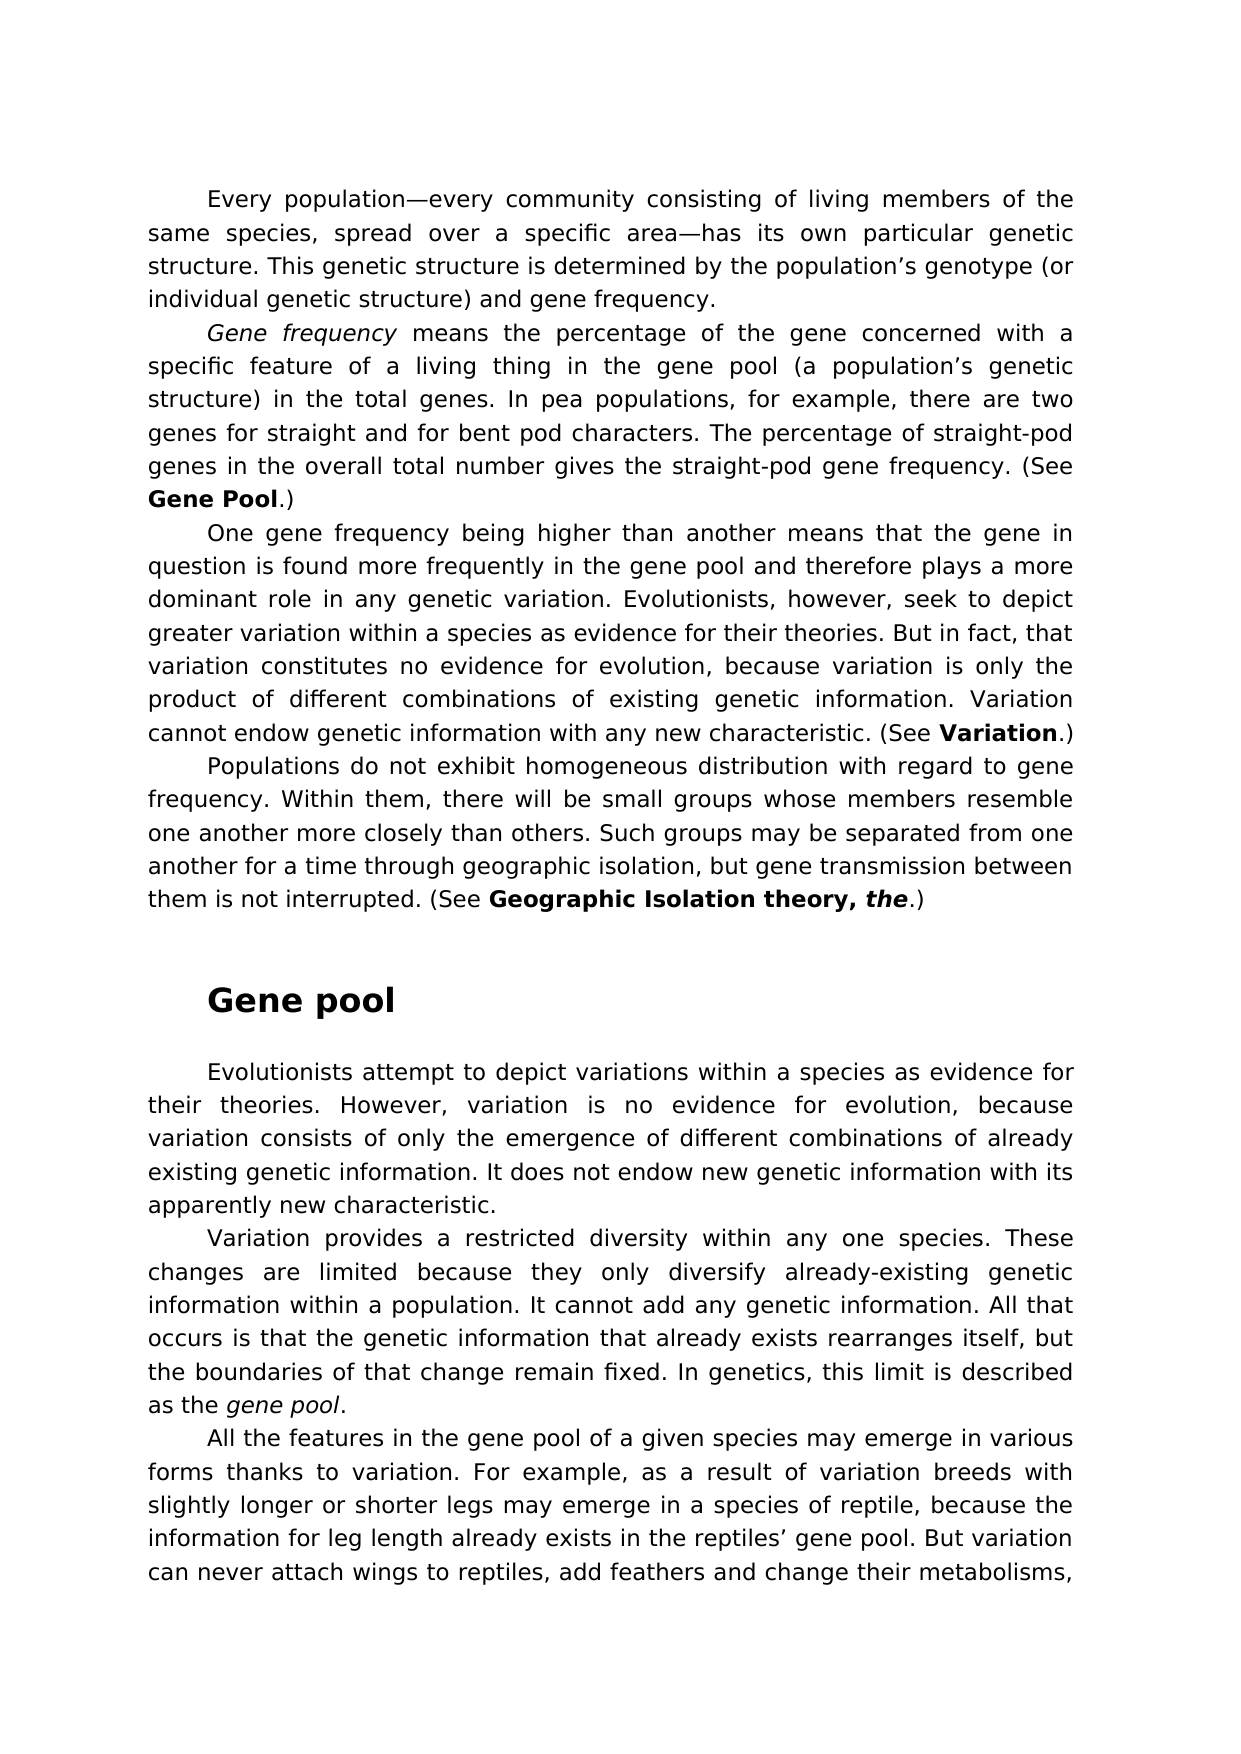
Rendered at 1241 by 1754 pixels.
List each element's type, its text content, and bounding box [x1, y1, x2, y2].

text Every population—every community consisting of living members of the same species, spread over a specific area—has its own particular genetic structure. This genetic structure is determined by the population’s genotype (or individual genetic structure) and gene frequency. [148, 181, 1075, 314]
text Gene frequency means the percentage of the gene concerned with a specific feature of a living thing in the gene pool (a population’s genetic structure) in the total genes. In pea populations, for example, there are two genes for straight and for bent pod characters. The percentage of straight-pod genes in the overall total number gives the straight-pod gene frequency. (See Gene Pool.) [148, 314, 1075, 514]
text Evolutionists attempt to depict variations within a species as evidence for their theories. However, variation is no evidence for evolution, because variation consists of only the emergence of different combinations of already existing genetic information. It does not endow new genetic information with its apparently new characteristic. [148, 1053, 1075, 1220]
text One gene frequency being higher than another means that the gene in question is found more frequently in the gene pool and therefore plays a more dominant role in any genetic variation. Evolutionists, however, seek to depict greater variation within a species as evidence for their theories. But in fact, that variation constitutes no evidence for evolution, because variation is only the product of different combinations of existing genetic information. Variation cannot endow genetic information with any new characteristic. (See Variation.) [148, 514, 1075, 748]
text Gene pool [148, 981, 1075, 1020]
text Populations do not exhibit homogeneous distribution with regard to gene frequency. Within them, there will be small groups whose members resemble one another more closely than others. Such groups may be separated from one another for a time through geographic isolation, but gene transmission between them is not interrupted. (See Geographic Isolation theory, the.) [148, 748, 1075, 914]
text Variation provides a restricted diversity within any one species. These changes are limited because they only diversify already-existing genetic information within a population. It cannot add any genetic information. All that occurs is that the genetic information that already exists rearranges itself, but the boundaries of that change remain fixed. In genetics, this limit is described as the gene pool. [148, 1220, 1075, 1420]
text All the features in the gene pool of a given species may emerge in various forms thanks to variation. For example, as a result of variation breeds with slightly longer or shorter legs may emerge in a species of reptile, because the information for leg length already exists in the reptiles’ gene pool. But variation can never attach wings to reptiles, add feathers and change their metabolisms, [148, 1420, 1075, 1587]
